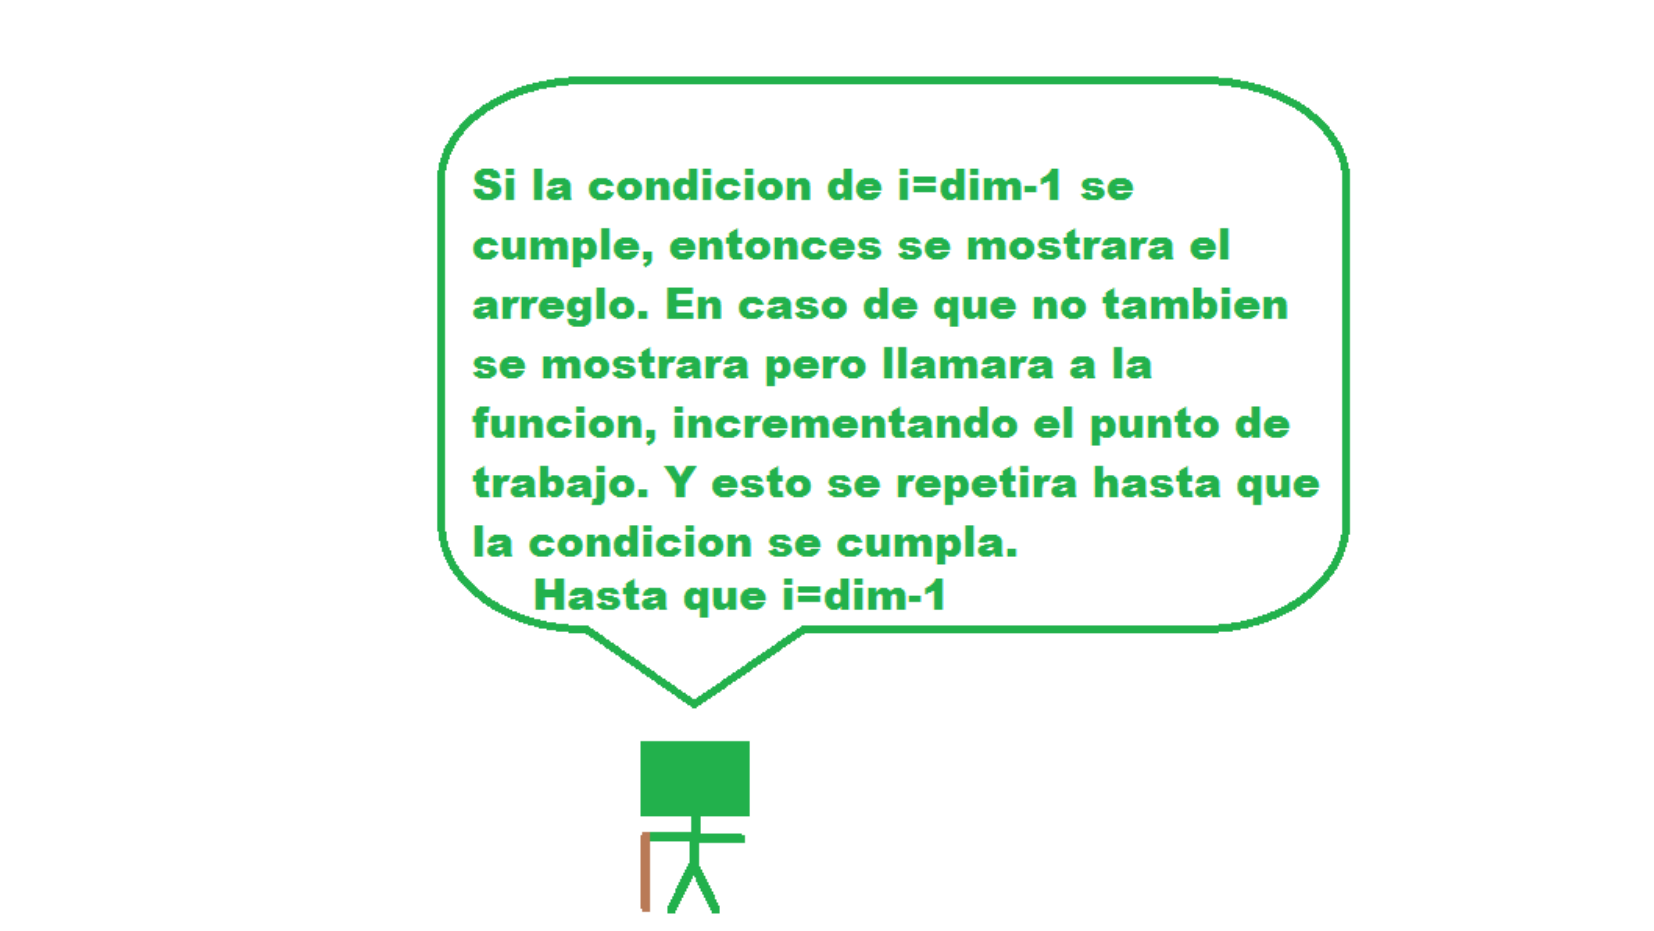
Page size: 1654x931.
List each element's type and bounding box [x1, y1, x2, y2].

picture [625, 732, 769, 920]
picture [425, 47, 1369, 718]
